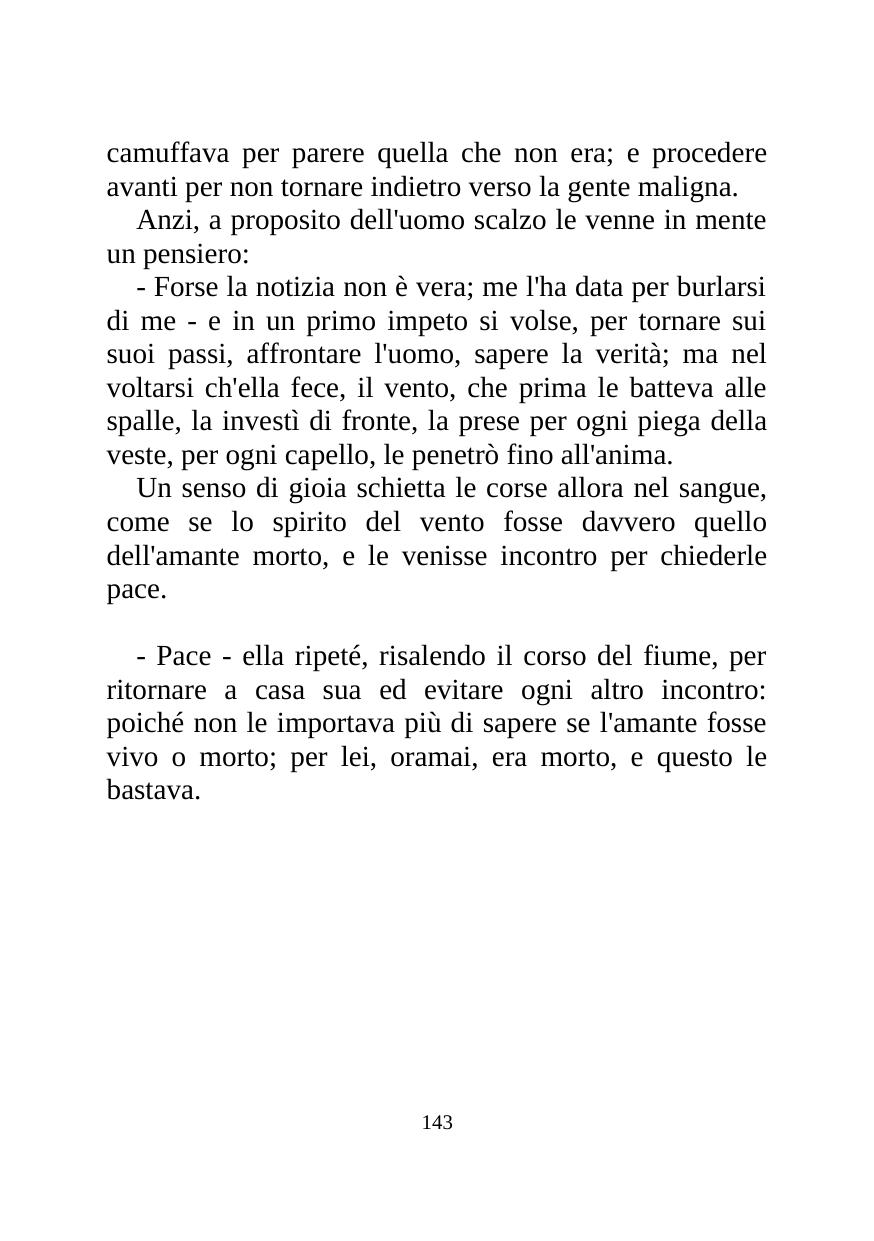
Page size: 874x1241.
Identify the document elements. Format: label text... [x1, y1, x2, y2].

text Un senso di gioia schietta le corse allora nel sangue, come se lo spirito del vento fosse davvero quello dell'amante morto, e le venisse incontro per chiederle pace. [106, 471, 768, 605]
text camuffava per parere quella che non era; e procedere avanti per non tornare indietro verso la gente maligna. [106, 135, 768, 202]
text Anzi, a proposito dell'uomo scalzo le venne in mente un pensiero: [106, 202, 768, 269]
text - Forse la notizia non è vera; me l'ha data per burlarsi di me - e in un primo impeto si volse, per tornare sui suoi passi, affrontare l'uomo, sapere la verità; ma nel voltarsi ch'ella fece, il vento, che prima le batteva alle spalle, la investì di fronte, la prese per ogni piega della veste, per ogni capello, le penetrò fino all'anima. [106, 269, 768, 471]
text - Pace - ella ripeté, risalendo il corso del fiume, per ritornare a casa sua ed evitare ogni altro incontro: poiché non le importava più di sapere se l'amante fosse vivo o morto; per lei, oramai, era morto, e questo le bastava. [106, 638, 768, 806]
